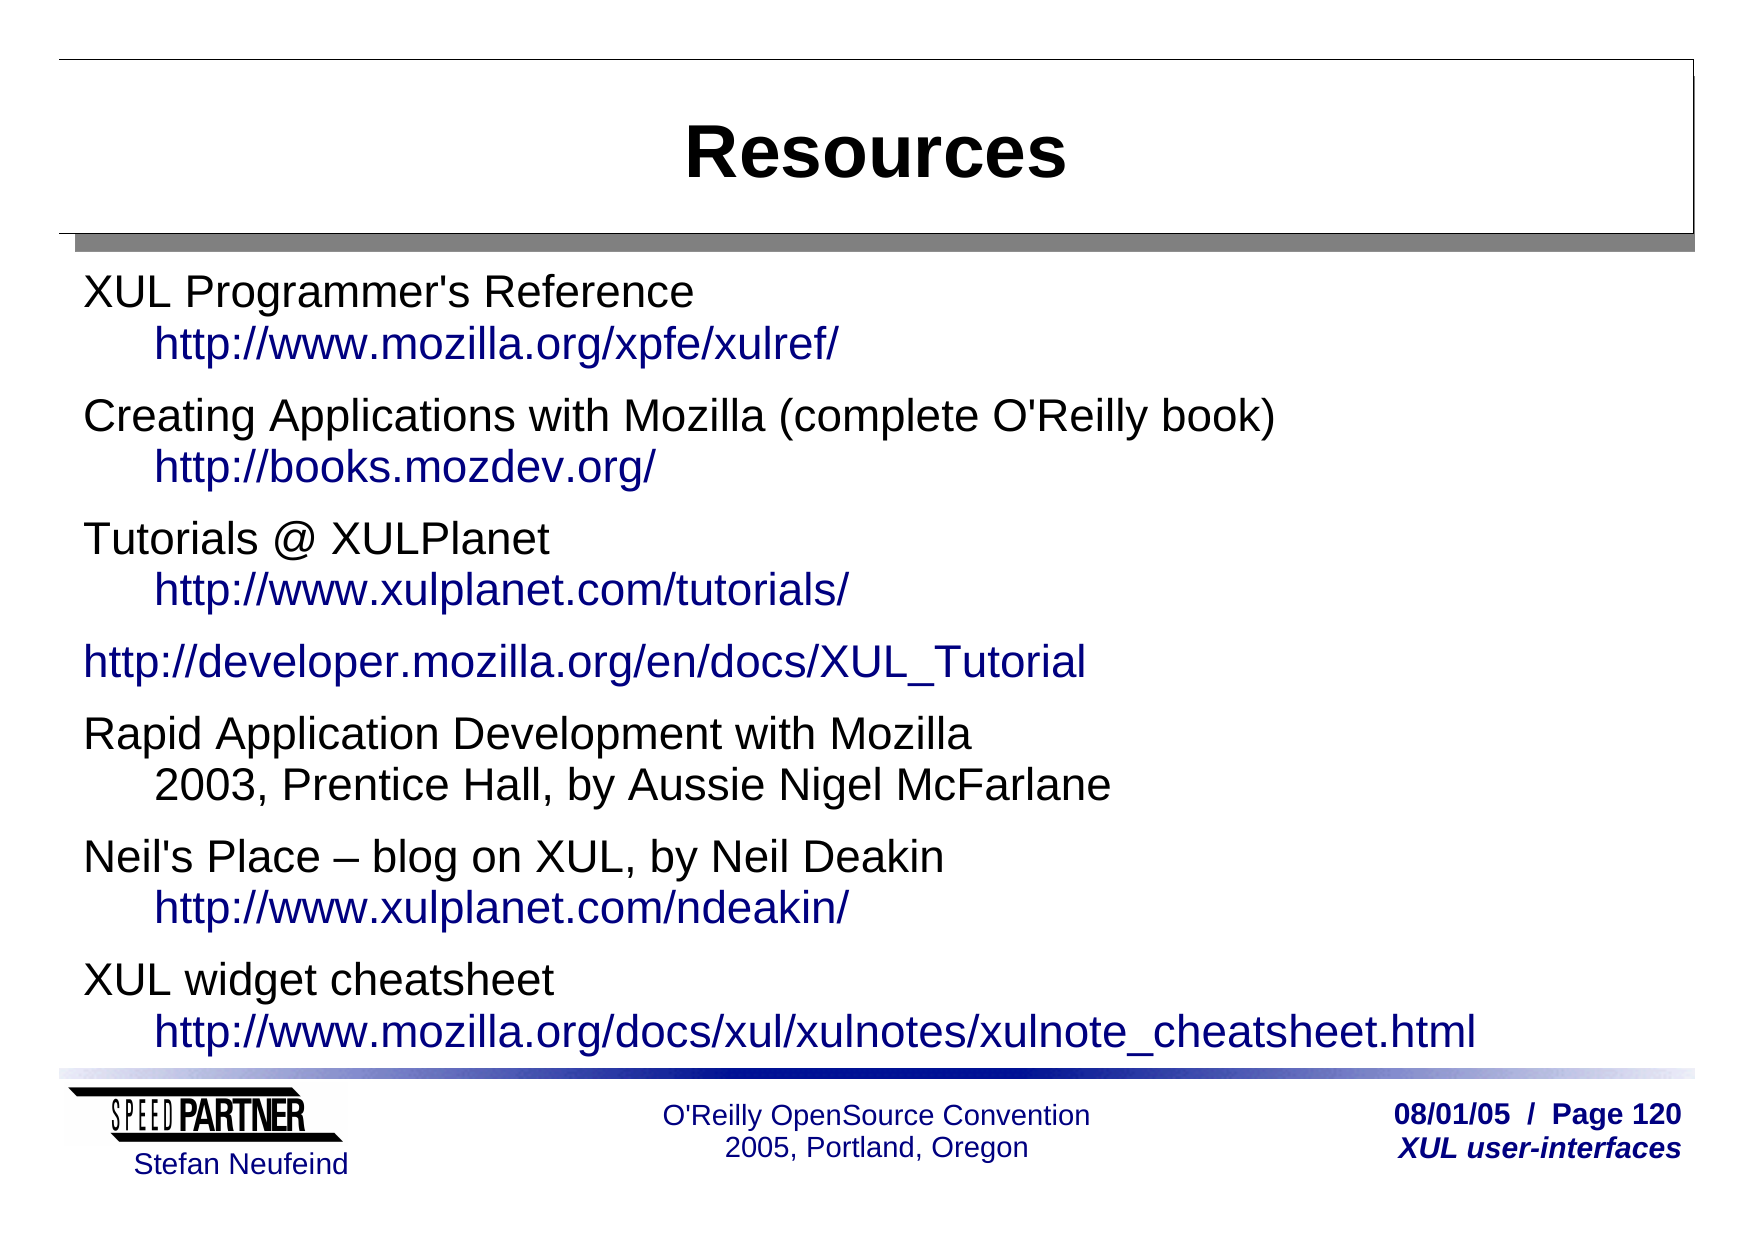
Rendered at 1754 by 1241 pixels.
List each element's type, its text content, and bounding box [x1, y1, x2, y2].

picture [64, 1082, 348, 1146]
title Resources [59, 59, 1695, 244]
picture [59, 1068, 1695, 1079]
list XUL Programmer's Reference http://www.mozilla.org/xpfe/xulref/ Creating Applications with Mozilla (complete O'Reilly book)http://books.mozdev.org/ Tutorials @ XULPlanet http://www.xulplanet.com/tutorials/ http://developer.mozilla.org/en/docs/XUL_Tutorial Rapid Application Development with Mozilla 2003, Prentice Hall, by Aussie Nigel McFarlane Neil's Place – blog on XUL, by Neil Deakin http://www.xulplanet.com/ndeakin/ XUL widget cheatsheet http://www.mozilla.org/docs/xul/xulnotes/xulnote_cheatsheet.html [71, 266, 1695, 1054]
